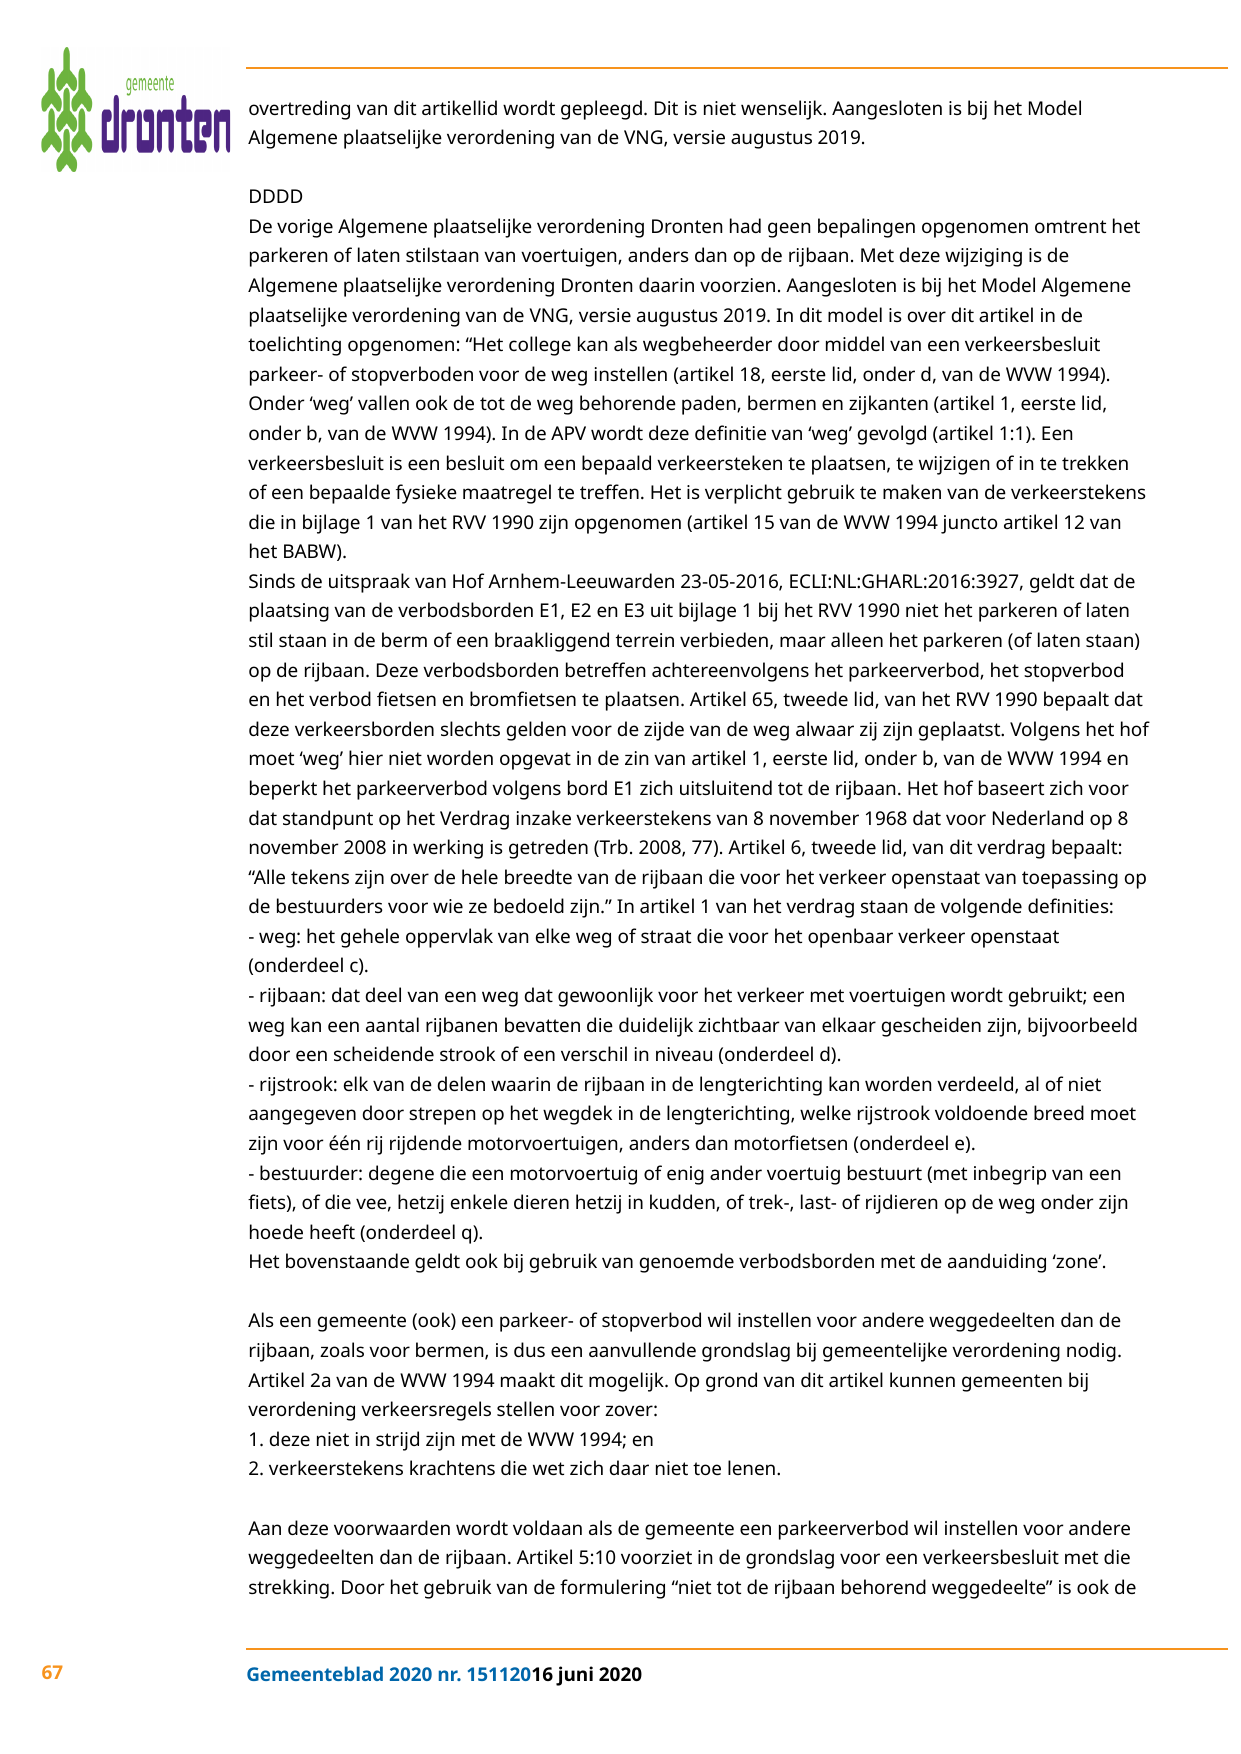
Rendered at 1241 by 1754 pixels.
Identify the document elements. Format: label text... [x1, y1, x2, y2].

text - rijbaan: dat deel van een weg dat gewoonlijk voor het verkeer met voertuigen wordt gebruikt; een weg kan een aantal rijbanen bevatten die duidelijk zichtbaar van elkaar gescheiden zijn, bijvoorbeeld door een scheidende strook of een verschil in niveau (onderdeel d). [248, 982, 1152, 1067]
text - bestuurder: degene die een motorvoertuig of enig ander voertuig bestuurt (met inbegrip van een fiets), of die vee, hetzij enkele dieren hetzij in kudden, of trek-, last- of rijdieren op de weg onder zijn hoede heeft (onderdeel q). [248, 1160, 1152, 1245]
text Sinds de uitspraak van Hof Arnhem-Leeuwarden 23-05-2016, ECLI:NL:GHARL:2016:3927, geldt dat de plaatsing van de verbodsborden E1, E2 en E3 uit bijlage 1 bij het RVV 1990 niet het parkeren of laten stil staan in de berm of een braakliggend terrein verbieden, maar alleen het parkeren (of laten staan) op de rijbaan. Deze verbodsborden betreffen achtereenvolgens het parkeerverbod, het stopverbod en het verbod fietsen en bromfietsen te plaatsen. Artikel 65, tweede lid, van het RVV 1990 bepaalt dat deze verkeersborden slechts gelden voor de zijde van de weg alwaar zij zijn geplaatst. Volgens het hof moet ‘weg’ hier niet worden opgevat in de zin van artikel 1, eerste lid, onder b, van de WVW 1994 en beperkt het parkeerverbod volgens bord E1 zich uitsluitend tot de rijbaan. Het hof baseert zich voor dat standpunt op het Verdrag inzake verkeerstekens van 8 november 1968 dat voor Nederland op 8 november 2008 in werking is getreden (Trb. 2008, 77). Artikel 6, tweede lid, van dit verdrag bepaalt: “Alle tekens zijn over de hele breedte van de rijbaan die voor het verkeer openstaat van toepassing op de bestuurders voor wie ze bedoeld zijn.” In artikel 1 van het verdrag staan de volgende definities: [248, 568, 1152, 919]
text - rijstrook: elk van de delen waarin de rijbaan in de lengterichting kan worden verdeeld, al of niet aangegeven door strepen op het wegdek in de lengterichting, welke rijstrook voldoende breed moet zijn voor één rij rijdende motorvoertuigen, anders dan motorfietsen (onderdeel e). [248, 1071, 1152, 1156]
text Als een gemeente (ook) een parkeer- of stopverbod wil instellen voor andere weggedeelten dan de rijbaan, zoals voor bermen, is dus een aanvullende grondslag bij gemeentelijke verordening nodig. Artikel 2a van de WVW 1994 maakt dit mogelijk. Op grond van dit artikel kunnen gemeenten bij verordening verkeersregels stellen voor zover: [248, 1308, 1152, 1422]
text De vorige Algemene plaatselijke verordening Dronten had geen bepalingen opgenomen omtrent het parkeren of laten stilstaan van voertuigen, anders dan op de rijbaan. Met deze wijziging is de Algemene plaatselijke verordening Dronten daarin voorzien. Aangesloten is bij het Model Algemene plaatselijke verordening van de VNG, versie augustus 2019. In dit model is over dit artikel in de toelichting opgenomen: “Het college kan als wegbeheerder door middel van een verkeersbesluit parkeer- of stopverboden voor de weg instellen (artikel 18, eerste lid, onder d, van de WVW 1994). Onder ‘weg’ vallen ook de tot de weg behorende paden, bermen en zijkanten (artikel 1, eerste lid, onder b, van de WVW 1994). In de APV wordt deze definitie van ‘weg’ gevolgd (artikel 1:1). Een verkeersbesluit is een besluit om een bepaald verkeersteken te plaatsen, te wijzigen of in te trekken of een bepaalde fysieke maatregel te treffen. Het is verplicht gebruik te maken van de verkeerstekens die in bijlage 1 van het RVV 1990 zijn opgenomen (artikel 15 van de WVW 1994 juncto artikel 12 van het BABW). [248, 213, 1152, 564]
text 1. deze niet in strijd zijn met de WVW 1994; en [248, 1426, 1152, 1452]
picture [41, 47, 231, 172]
text Aan deze voorwaarden wordt voldaan als de gemeente een parkeerverbod wil instellen voor andere weggedeelten dan de rijbaan. Artikel 5:10 voorziet in de grondslag voor een verkeersbesluit met die strekking. Door het gebruik van de formulering “niet tot de rijbaan behorend weggedeelte” is ook de [248, 1515, 1152, 1600]
text 2. verkeerstekens krachtens die wet zich daar niet toe lenen. [248, 1456, 1152, 1481]
text Het bovenstaande geldt ook bij gebruik van genoemde verbodsborden met de aanduiding ‘zone’. [248, 1248, 1152, 1274]
text DDDD [248, 183, 1152, 209]
text overtreding van dit artikellid wordt gepleegd. Dit is niet wenselijk. Aangesloten is bij het Model Algemene plaatselijke verordening van de VNG, versie augustus 2019. [248, 95, 1152, 150]
text - weg: het gehele oppervlak van elke weg of straat die voor het openbaar verkeer openstaat (onderdeel c). [248, 923, 1152, 978]
